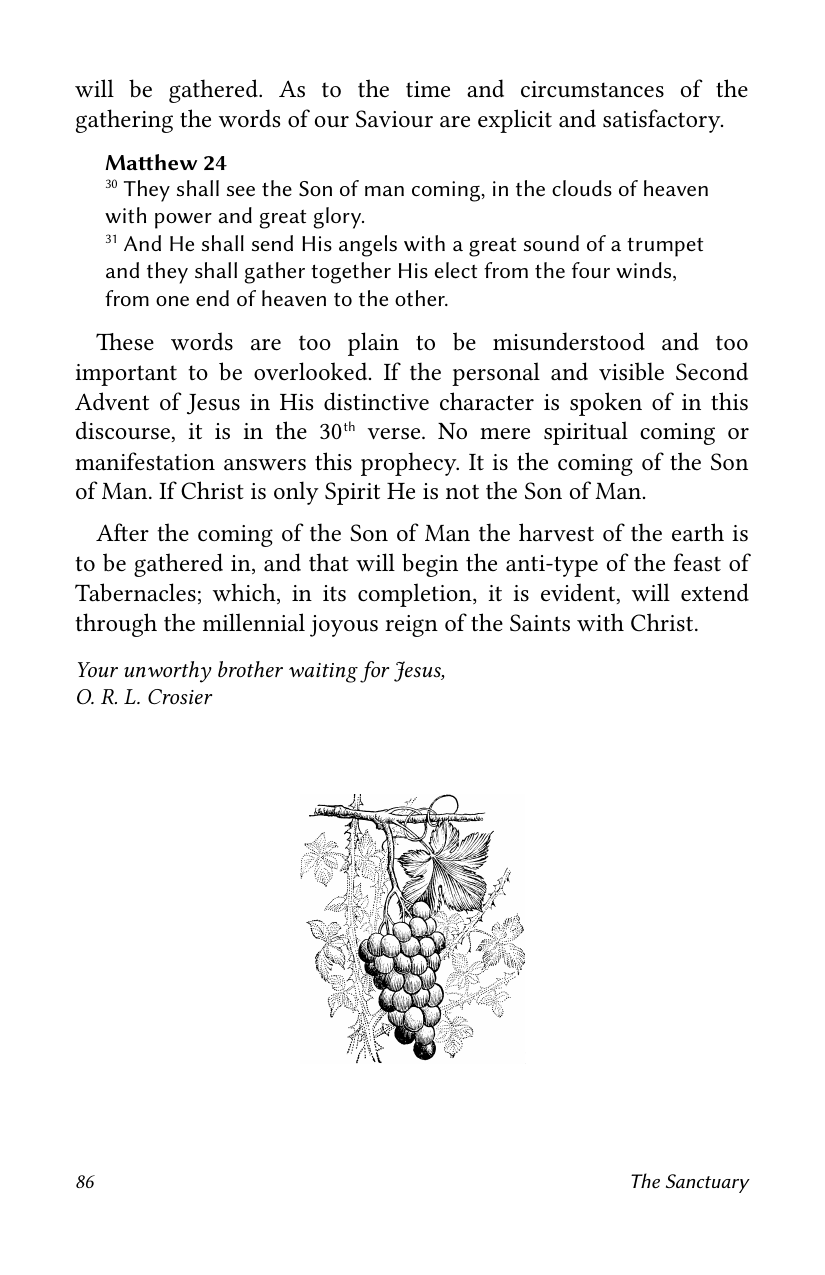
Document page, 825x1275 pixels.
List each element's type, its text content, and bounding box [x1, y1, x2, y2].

text After the coming of the Son of Man the harvest of the earth is to be gathered in, and that will begin the anti-type of the feast of Tabernacles; which, in its completion, it is evident, will extend through the millennial joyous reign of the Saints with Christ. [75, 519, 750, 638]
text 31 And He shall send His angels with a great sound of a trumpet and they shall gather together His elect from the four winds, from one end of heaven to the other. [105, 231, 720, 312]
text 30 They shall see the Son of man coming, in the clouds of heaven with power and great glory. [105, 176, 720, 229]
picture [300, 794, 525, 1064]
text will be gathered. As to the time and circumstances of the gathering the words of our Saviour are explicit and satisfactory. [75, 75, 750, 133]
text Your unworthy brother waiting for Jesus, [75, 657, 750, 683]
text Matthew 24 [105, 150, 750, 176]
text O. R. L. Crosier [75, 684, 750, 711]
text These words are too plain to be misunderstood and too important to be overlooked. If the personal and visible Second Advent of Jesus in His distinctive character is spoken of in this discourse, it is in the 30th verse. No mere spiritual coming or manifestation answers this prophecy. It is the coming of the Son of Man. If Christ is only Spirit He is not the Son of Man. [75, 328, 750, 506]
